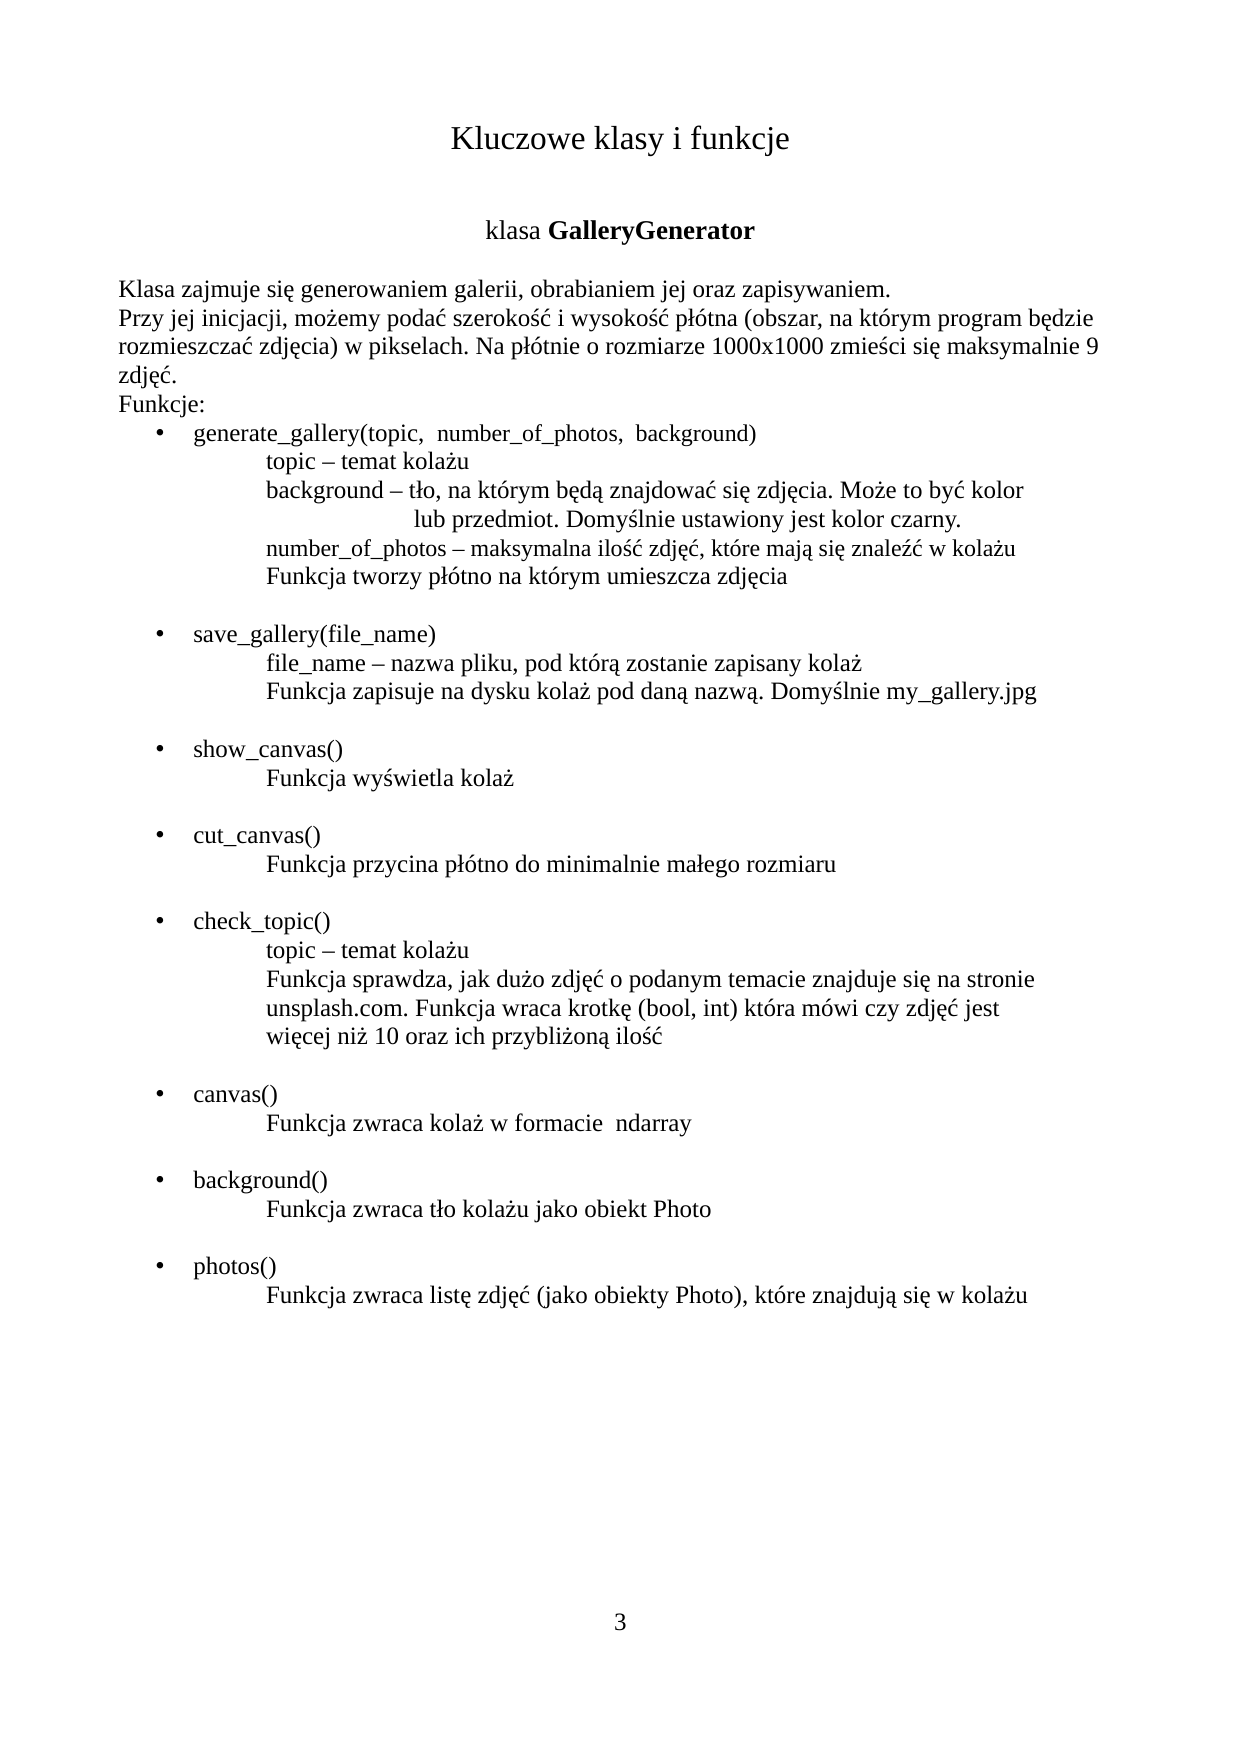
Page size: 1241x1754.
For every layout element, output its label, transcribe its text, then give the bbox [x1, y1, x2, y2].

text Funkcja zwraca kolaż w formacie ndarray [118, 1108, 1122, 1136]
list generate_gallery(topic, number_of_photos, background) [156, 418, 1122, 446]
list background() [156, 1165, 1122, 1194]
text klasa GalleryGenerator [118, 214, 1122, 245]
text Klasa zajmuje się generowaniem galerii, obrabianiem jej oraz zapisywaniem. [118, 274, 1122, 303]
text Kluczowe klasy i funkcje [118, 118, 1122, 156]
text topic – temat kolażu [118, 935, 1122, 964]
list photos() [156, 1251, 1122, 1280]
text Funkcja zwraca tło kolażu jako obiekt Photo [118, 1194, 1122, 1223]
list cut_canvas() [156, 820, 1122, 849]
list show_canvas() [156, 734, 1122, 763]
text Funkcja przycina płótno do minimalnie małego rozmiaru [118, 849, 1122, 878]
text Funkcje: [118, 389, 1122, 418]
text Funkcja wyświetla kolaż [118, 763, 1122, 791]
text file_name – nazwa pliku, pod którą zostanie zapisany kolaż [118, 648, 1122, 676]
text Funkcja zwraca listę zdjęć (jako obiekty Photo), które znajdują się w kolażu [118, 1280, 1122, 1309]
list canvas() [156, 1079, 1122, 1108]
text number_of_photos – maksymalna ilość zdjęć, które mają się znaleźć w kolażu [118, 533, 1122, 561]
text background – tło, na którym będą znajdować się zdjęcia. Może to być kolor lub przedmiot. Domyślnie ustawiony jest kolor czarny. [118, 475, 1122, 533]
text Przy jej inicjacji, możemy podać szerokość i wysokość płótna (obszar, na którym program będzie rozmieszczać zdjęcia) w pikselach. Na płótnie o rozmiarze 1000x1000 zmieści się maksymalnie 9 zdjęć. [118, 303, 1122, 389]
text Funkcja tworzy płótno na którym umieszcza zdjęcia [118, 561, 1122, 590]
list check_topic() [156, 906, 1122, 935]
list save_gallery(file_name) [156, 619, 1122, 648]
text topic – temat kolażu [118, 446, 1122, 475]
text Funkcja zapisuje na dysku kolaż pod daną nazwą. Domyślnie my_gallery.jpg [118, 676, 1122, 705]
text Funkcja sprawdza, jak dużo zdjęć o podanym temacie znajduje się na stronie unsplash.com. Funkcja wraca krotkę (bool, int) która mówi czy zdjęć jest więcej niż 10 oraz ich przybliżoną ilość [118, 964, 1122, 1050]
